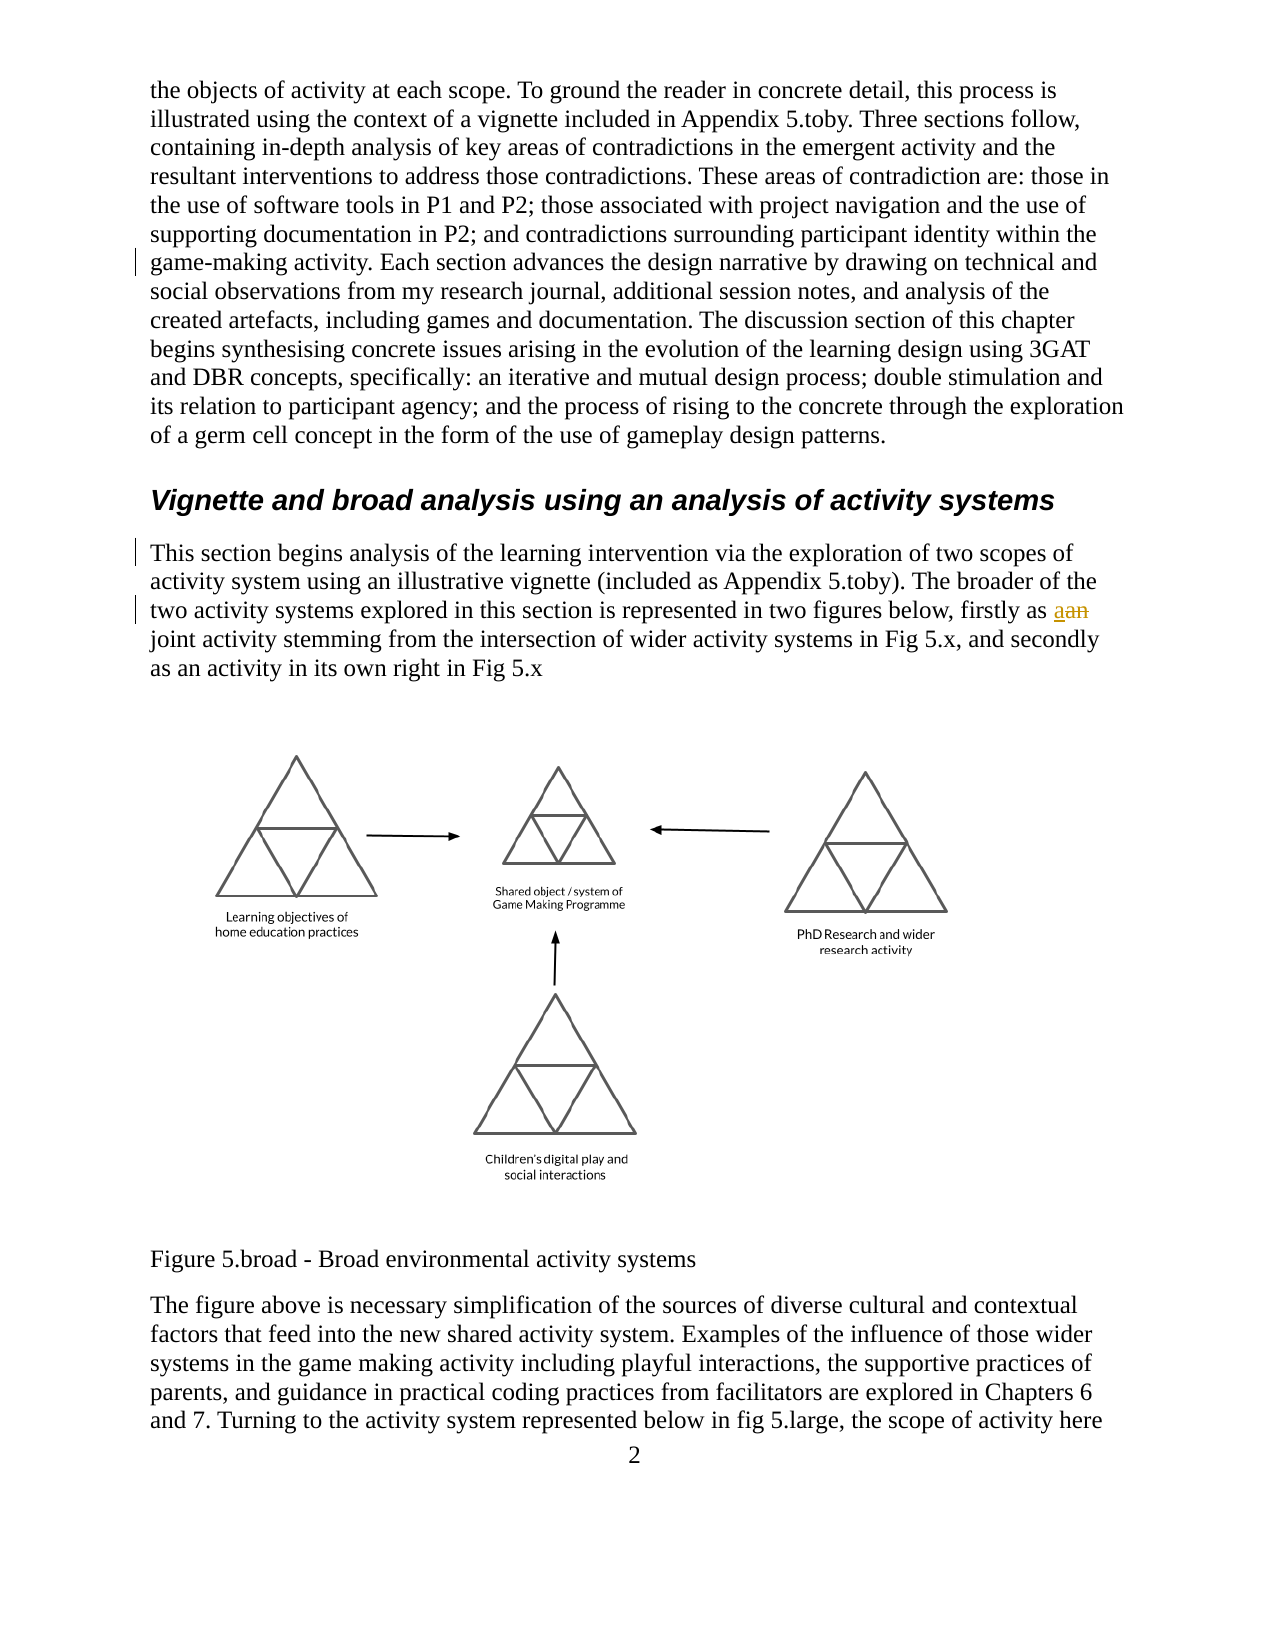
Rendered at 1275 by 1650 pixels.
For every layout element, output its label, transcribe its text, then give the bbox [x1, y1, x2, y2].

text the objects of activity at each scope. To ground the reader in concrete detail, this process is illustrated using the context of a vignette included in Appendix 5.toby. Three sections follow, containing in-depth analysis of key areas of contradictions in the emergent activity and the resultant interventions to address those contradictions. These areas of contradiction are: those in the use of software tools in P1 and P2; those associated with project navigation and the use of supporting documentation in P2; and contradictions surrounding participant identity within the game-making activity. Each section advances the design narrative by drawing on technical and social observations from my research journal, additional session notes, and analysis of the created artefacts, including games and documentation. The discussion section of this chapter begins synthesising concrete issues arising in the evolution of the learning design using 3GAT and DBR concepts, specifically: an iterative and mutual design process; double stimulation and its relation to participant agency; and the process of rising to the concrete through the exploration of a germ cell concept in the form of the use of gameplay design patterns. [150, 75, 1125, 449]
text The figure above is necessary simplification of the sources of diverse cultural and contextual factors that feed into the new shared activity system. Examples of the influence of those wider systems in the game making activity including playful interactions, the supportive practices of parents, and guidance in practical coding practices from facilitators are explored in Chapters 6 and 7. Turning to the activity system represented below in fig 5.large, the scope of activity here [150, 1290, 1125, 1434]
subtitle Vignette and broad analysis using an analysis of activity systems [150, 483, 1125, 516]
text Figure 5.broad - Broad environmental activity systems [150, 699, 1125, 1272]
picture [150, 722, 1077, 1244]
text This section begins analysis of the learning intervention via the exploration of two scopes of activity system using an illustrative vignette (included as Appendix 5.toby). The broader of the two activity systems explored in this section is represented in two figures below, firstly as a joint activity stemming from the intersection of wider activity systems in Fig 5.x, and secondly as an activity in its own right in Fig 5.x [150, 538, 1125, 681]
